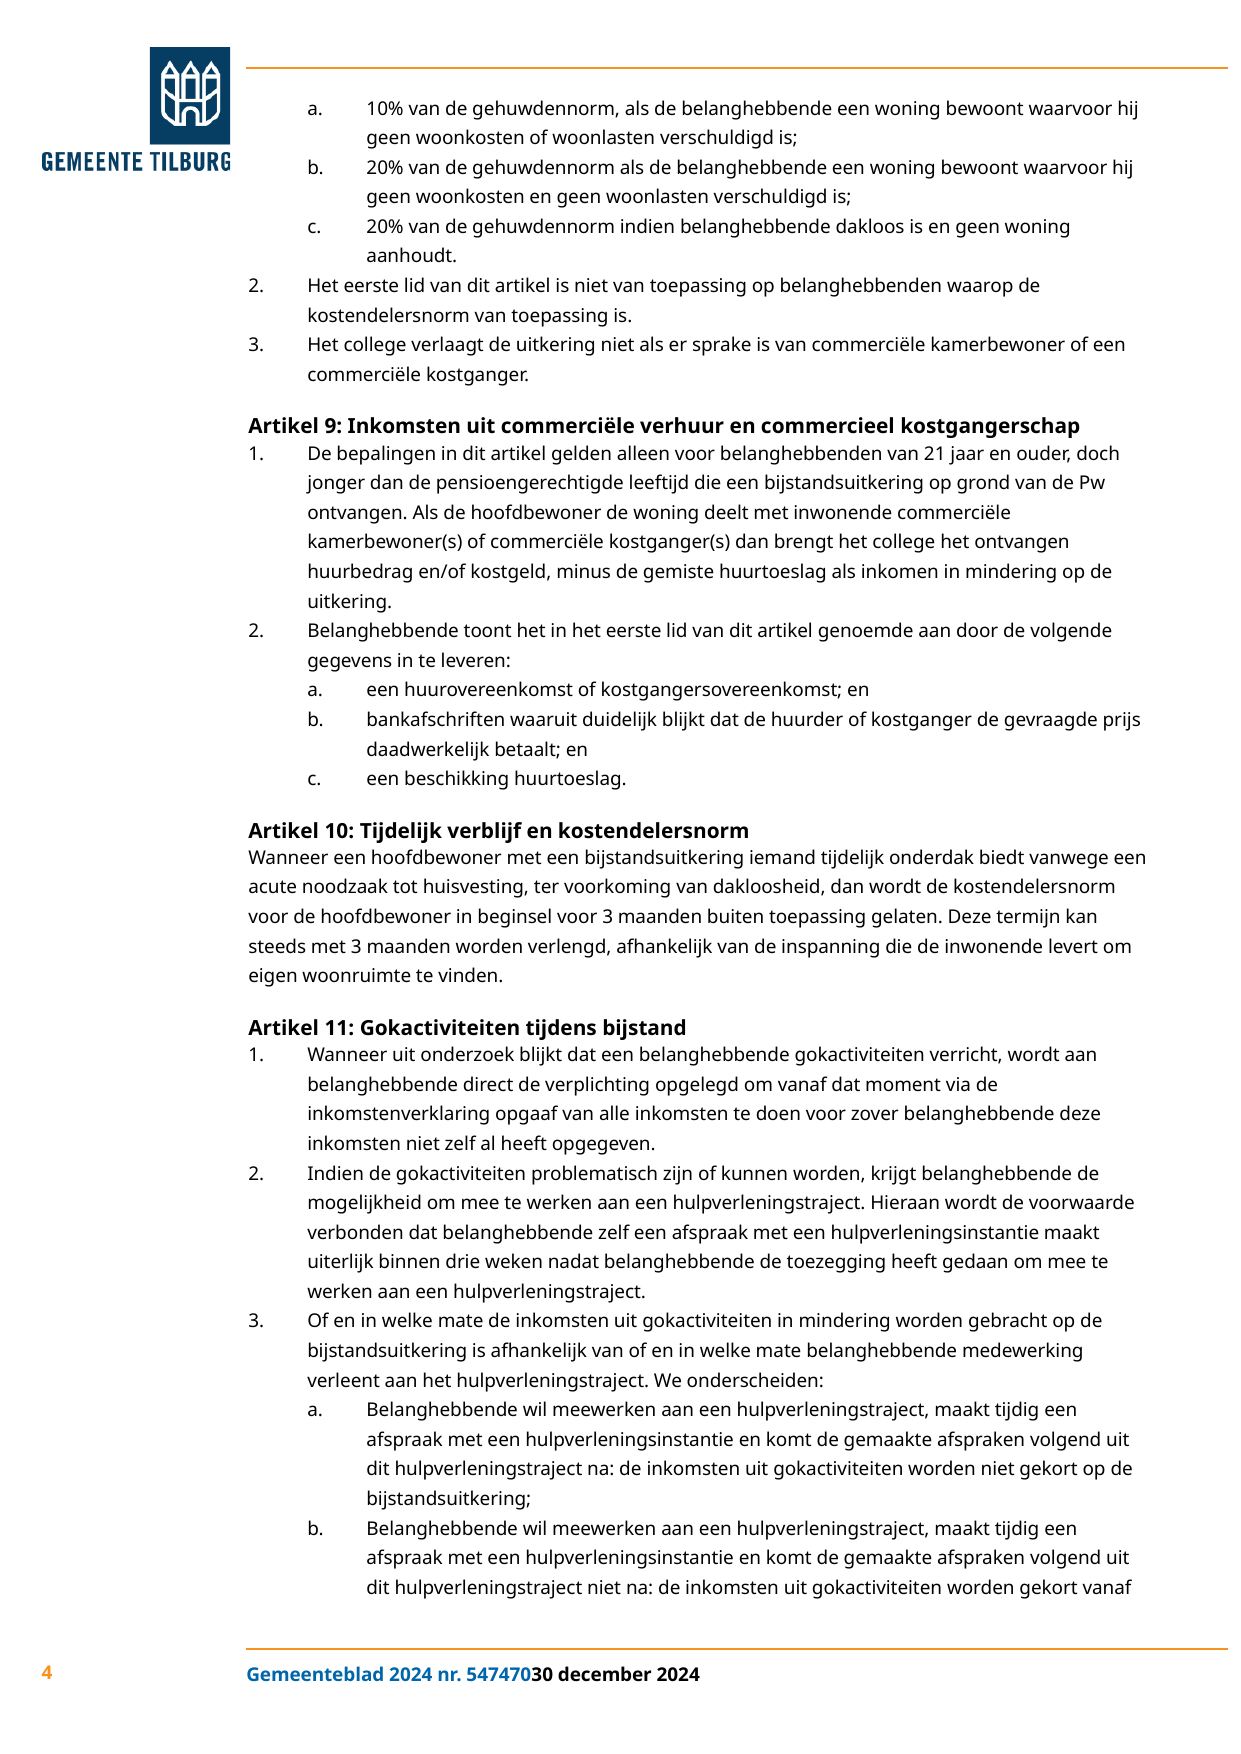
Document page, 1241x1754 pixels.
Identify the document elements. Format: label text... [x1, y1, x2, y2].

text Artikel 10: Tijdelijk verblijf en kostendelersnorm [248, 816, 1152, 844]
list Wanneer uit onderzoek blijkt dat een belanghebbende gokactiviteiten verricht, wordt aan belanghebbende direct de verplichting opgelegd om vanaf dat moment via de inkomstenverklaring opgaaf van alle inkomsten te doen voor zover belanghebbende deze inkomsten niet zelf al heeft opgegeven. [248, 1041, 1152, 1156]
text Wanneer een hoofdbewoner met een bijstandsuitkering iemand tijdelijk onderdak biedt vanwege een acute noodzaak tot huisvesting, ter voorkoming van dakloosheid, dan wordt de kostendelersnorm voor de hoofdbewoner in beginsel voor 3 maanden buiten toepassing gelaten. Deze termijn kan steeds met 3 maanden worden verlengd, afhankelijk van de inspanning die de inwonende levert om eigen woonruimte te vinden. [248, 844, 1152, 988]
list een beschikking huurtoeslag. [307, 765, 1152, 791]
list bankafschriften waaruit duidelijk blijkt dat de huurder of kostganger de gevraagde prijs daadwerkelijk betaalt; en [307, 706, 1152, 761]
list Belanghebbende toont het in het eerste lid van dit artikel genoemde aan door de volgende gegevens in te leveren: [248, 617, 1152, 673]
list 20% van de gehuwdennorm indien belanghebbende dakloos is en geen woning aanhoudt. [307, 213, 1152, 268]
list Belanghebbende wil meewerken aan een hulpverleningstraject, maakt tijdig een afspraak met een hulpverleningsinstantie en komt de gemaakte afspraken volgend uit dit hulpverleningstraject niet na: de inkomsten uit gokactiviteiten worden gekort vanaf [307, 1515, 1152, 1599]
list Belanghebbende wil meewerken aan een hulpverleningstraject, maakt tijdig een afspraak met een hulpverleningsinstantie en komt de gemaakte afspraken volgend uit dit hulpverleningstraject na: de inkomsten uit gokactiviteiten worden niet gekort op de bijstandsuitkering; [307, 1396, 1152, 1511]
text Artikel 9: Inkomsten uit commerciële verhuur en commercieel kostgangerschap [248, 411, 1152, 440]
list Of en in welke mate de inkomsten uit gokactiviteiten in mindering worden gebracht op de bijstandsuitkering is afhankelijk van of en in welke mate belanghebbende medewerking verleent aan het hulpverleningstraject. We onderscheiden: [248, 1308, 1152, 1392]
list De bepalingen in dit artikel gelden alleen voor belanghebbenden van 21 jaar en ouder, doch jonger dan de pensioengerechtigde leeftijd die een bijstandsuitkering op grond van de Pw ontvangen. Als de hoofdbewoner de woning deelt met inwonende commerciële kamerbewoner(s) of commerciële kostganger(s) dan brengt het college het ontvangen huurbedrag en/of kostgeld, minus de gemiste huurtoeslag als inkomen in mindering op de uitkering. [248, 440, 1152, 613]
list 20% van de gehuwdennorm als de belanghebbende een woning bewoont waarvoor hij geen woonkosten en geen woonlasten verschuldigd is; [307, 154, 1152, 209]
list 10% van de gehuwdennorm, als de belanghebbende een woning bewoont waarvoor hij geen woonkosten of woonlasten verschuldigd is; [307, 95, 1152, 150]
picture [41, 47, 231, 172]
text Artikel 11: Gokactiviteiten tijdens bijstand [248, 1013, 1152, 1041]
list Indien de gokactiviteiten problematisch zijn of kunnen worden, krijgt belanghebbende de mogelijkheid om mee te werken aan een hulpverleningstraject. Hieraan wordt de voorwaarde verbonden dat belanghebbende zelf een afspraak met een hulpverleningsinstantie maakt uiterlijk binnen drie weken nadat belanghebbende de toezegging heeft gedaan om mee te werken aan een hulpverleningstraject. [248, 1160, 1152, 1304]
list een huurovereenkomst of kostgangersovereenkomst; en [307, 677, 1152, 702]
list Het college verlaagt de uitkering niet als er sprake is van commerciële kamerbewoner of een commerciële kostganger. [248, 331, 1152, 387]
list Het eerste lid van dit artikel is niet van toepassing op belanghebbenden waarop de kostendelersnorm van toepassing is. [248, 272, 1152, 328]
